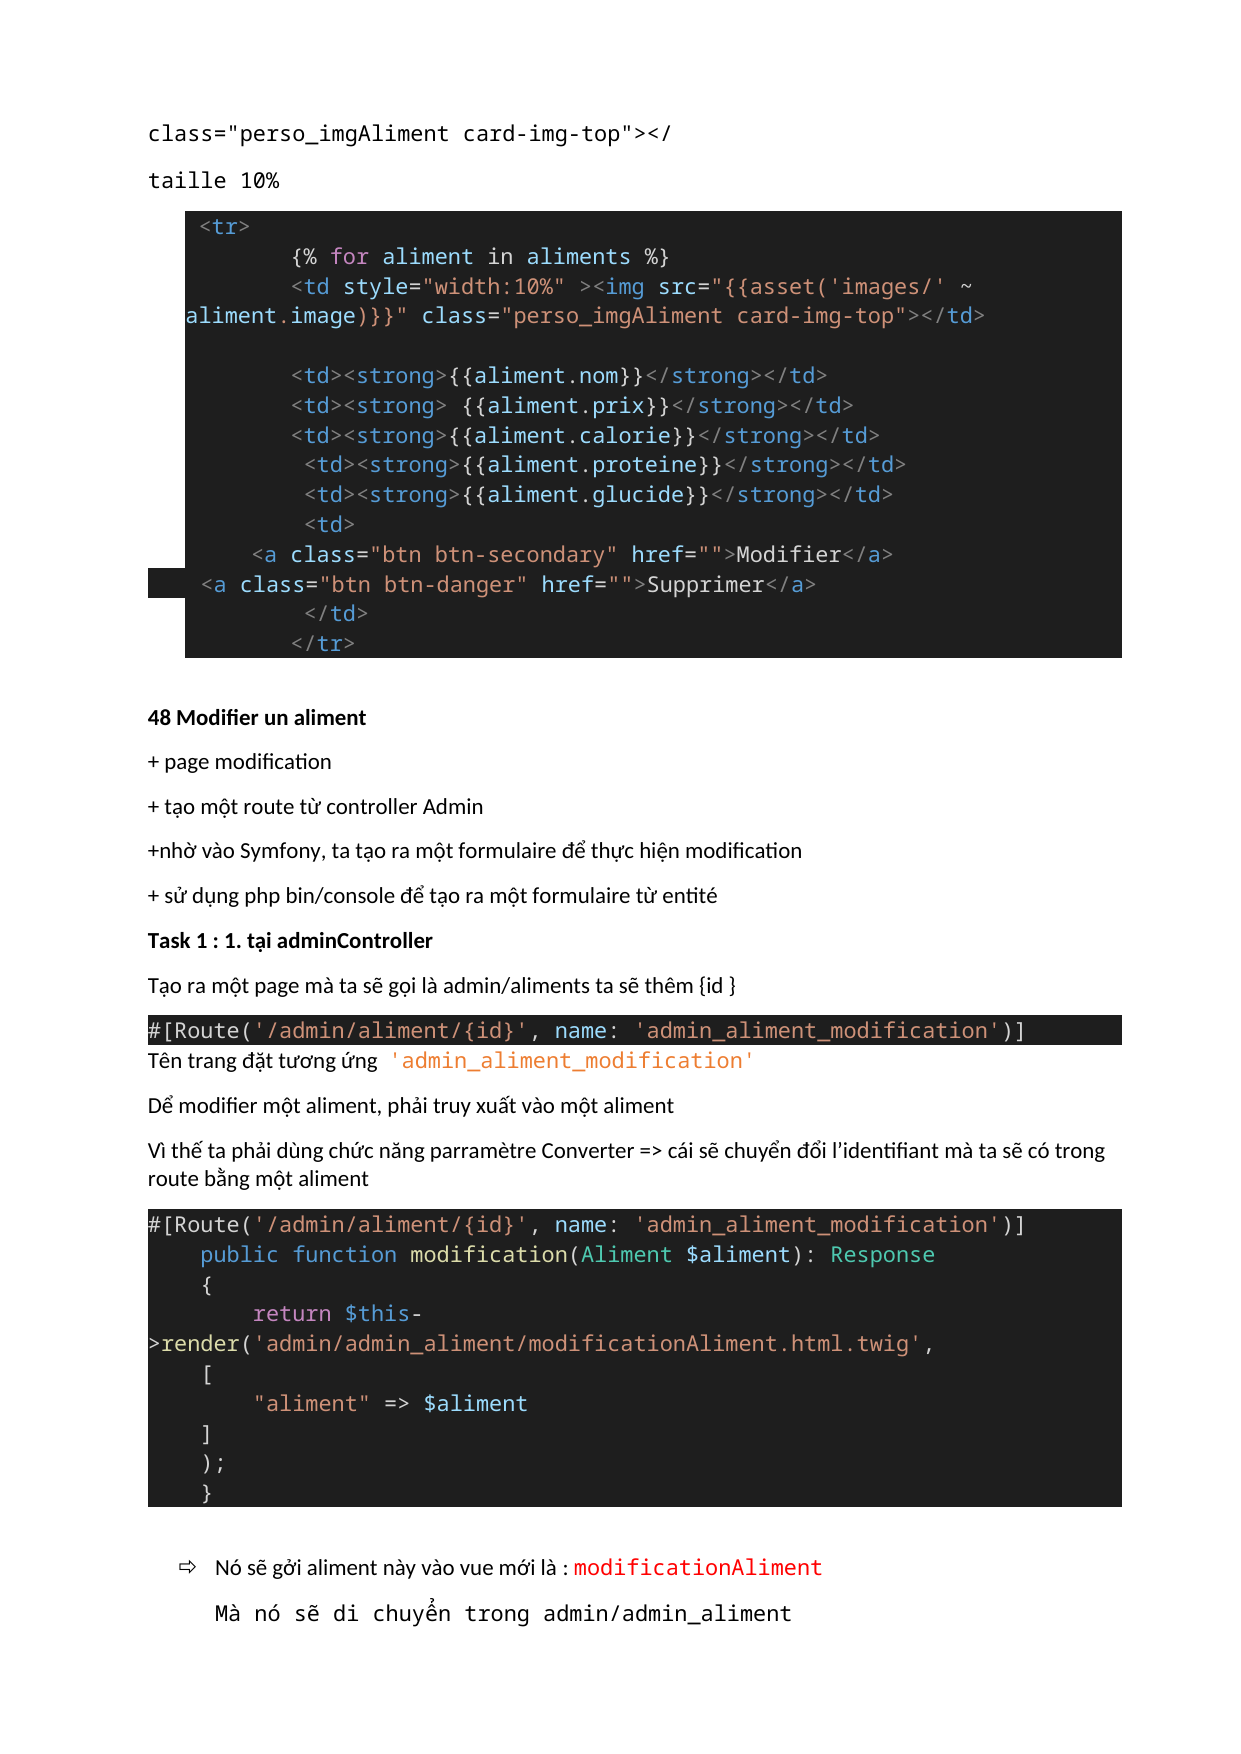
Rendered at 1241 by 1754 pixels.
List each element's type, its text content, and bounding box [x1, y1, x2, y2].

text +nhờ vào Symfony, ta tạo ra một formulaire để thực hiện modification [148, 837, 1122, 865]
text [ [148, 1358, 1122, 1388]
text Task 1 : 1. tại adminController [148, 926, 1122, 954]
text + page modification [148, 747, 1122, 775]
list <td><strong>{{aliment.proteine}}</strong></td> [185, 449, 1122, 479]
text Tạo ra một page mà ta sẽ gọi là admin/aliments ta sẽ thêm {id } [148, 971, 1122, 999]
list </td> [185, 598, 1122, 628]
text "aliment" => $aliment [148, 1388, 1122, 1418]
text public function modification(Aliment $aliment): Response [148, 1239, 1122, 1269]
text { [148, 1269, 1122, 1298]
text <a class="btn btn-danger" href="">Supprimer</a> [148, 568, 1122, 598]
list <td style="width:10%" ><img src="{{asset('images/' ~ aliment.image)}}" class="perso_imgAliment card-img-top"></td> [185, 271, 1122, 330]
list <tr> [185, 211, 1122, 241]
list Mà nó sẽ di chuyển trong admin/admin_aliment [215, 1598, 1122, 1628]
list <td><strong>{{aliment.calorie}}</strong></td> [185, 419, 1122, 449]
list class="perso_imgAliment card-img-top"></ [148, 118, 1122, 148]
text + sử dụng php bin/console để tạo ra một formulaire từ entité [148, 881, 1122, 909]
text 48 Modifier un aliment [148, 703, 1122, 731]
text #[Route('/admin/aliment/{id}', name: 'admin_aliment_modification')] [148, 1209, 1122, 1239]
text ] [148, 1418, 1122, 1447]
list <td><strong>{{aliment.nom}}</strong></td> [185, 360, 1122, 390]
list <td><strong> {{aliment.prix}}</strong></td> [185, 390, 1122, 419]
text taille 10% [148, 164, 1122, 194]
list <td> [185, 509, 1122, 539]
list <a class="btn btn-secondary" href="">Modifier</a> [185, 539, 1122, 568]
text Dể modifier một aliment, phải truy xuất vào một aliment [148, 1092, 1122, 1120]
text } [148, 1477, 1122, 1507]
text Tên trang đặt tương ứng 'admin_aliment_modification' [148, 1045, 1122, 1075]
text + tạo một route từ controller Admin [148, 792, 1122, 820]
list {% for aliment in aliments %} [185, 241, 1122, 271]
list Nó sẽ gởi aliment này vào vue mới là : modificationAliment [177, 1552, 1122, 1581]
text #[Route('/admin/aliment/{id}', name: 'admin_aliment_modification')] [148, 1015, 1122, 1045]
list <td><strong>{{aliment.glucide}}</strong></td> [185, 479, 1122, 509]
text ); [148, 1447, 1122, 1477]
text return $this->render('admin/admin_aliment/modificationAliment.html.twig', [148, 1298, 1122, 1358]
list </tr> [185, 628, 1122, 658]
text Vì thế ta phải dùng chức năng parramètre Converter => cái sẽ chuyển đổi l’identifiant mà ta sẽ có trong route bằng một aliment [148, 1136, 1122, 1192]
